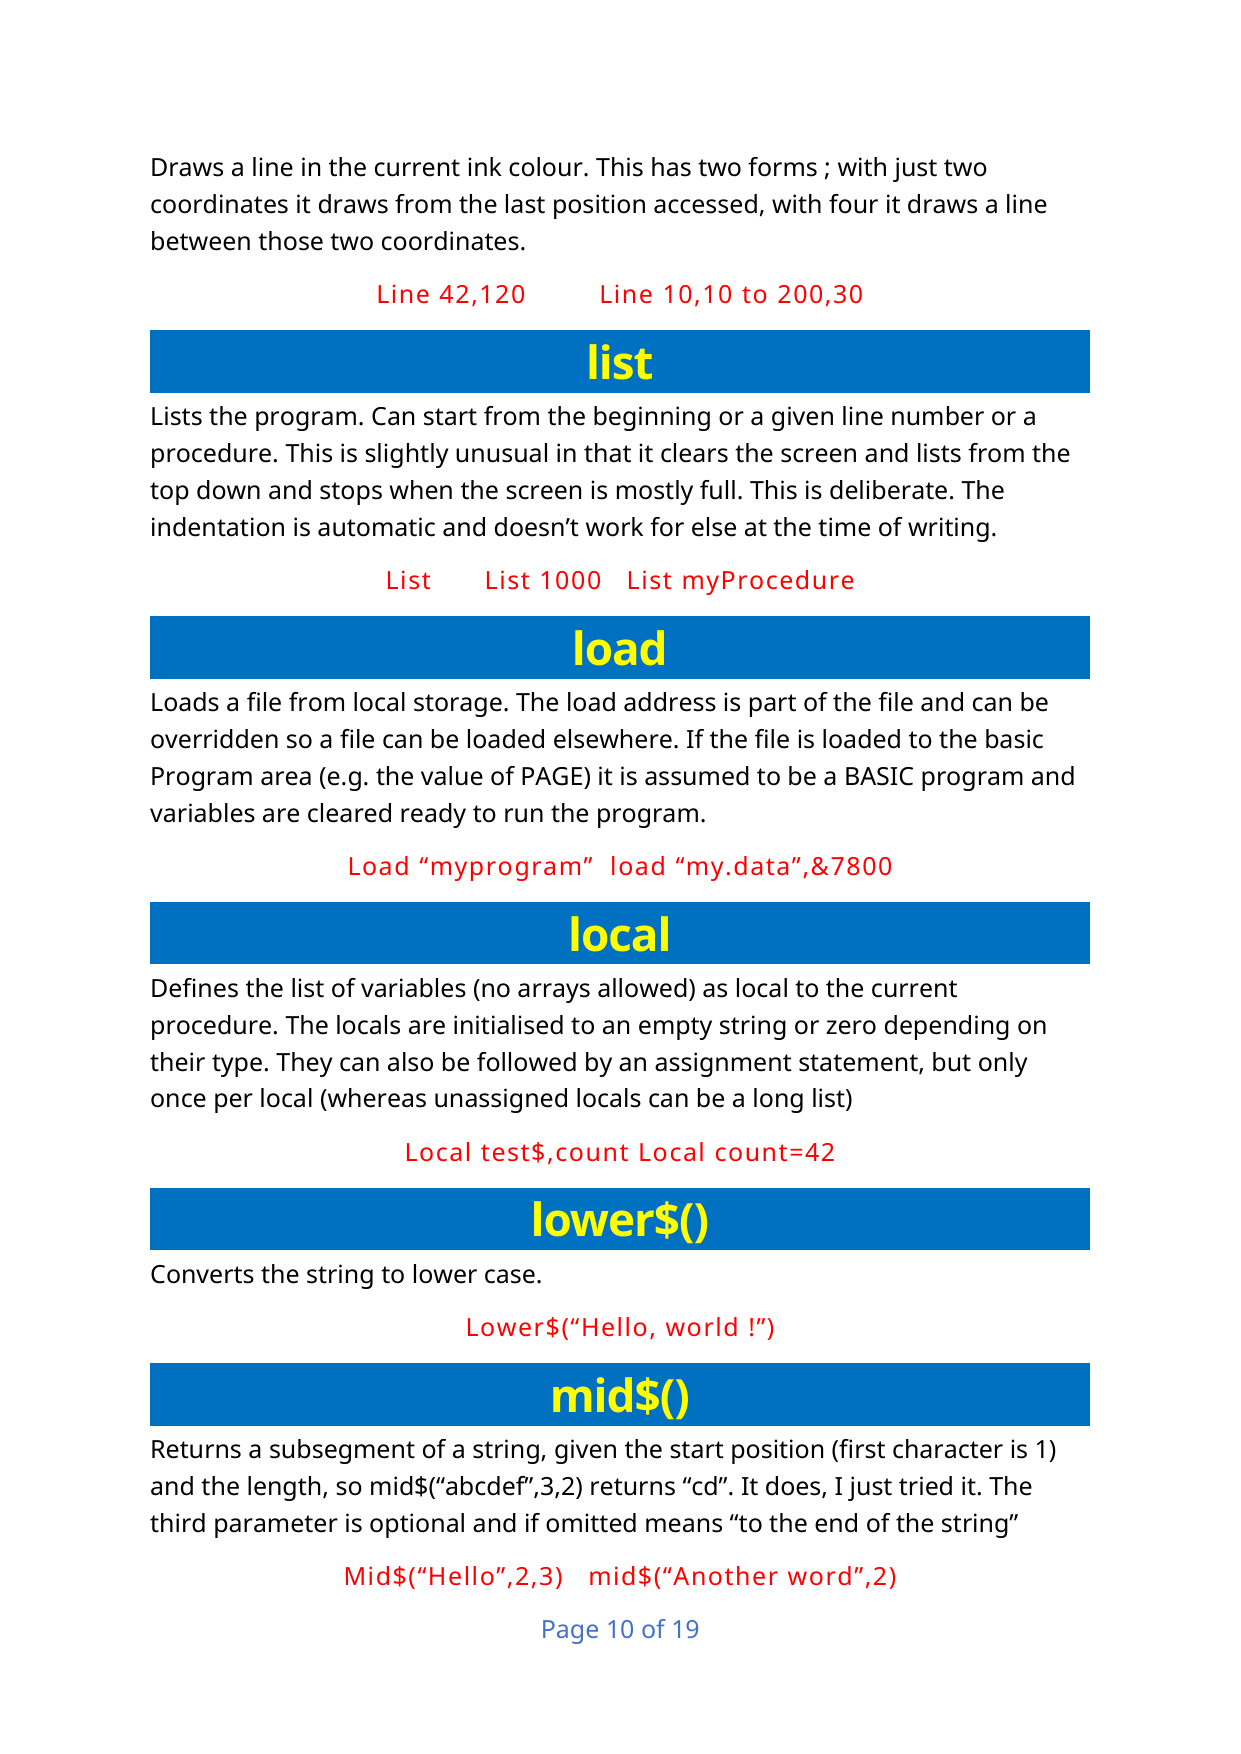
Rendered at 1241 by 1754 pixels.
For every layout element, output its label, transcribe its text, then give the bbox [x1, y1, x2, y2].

subtitle Mid$(“Hello”,2,3) mid$(“Another word”,2) [150, 1559, 1090, 1593]
text Loads a file from local storage. The load address is part of the file and can be overridden so a file can be loaded elsewhere. If the file is loaded to the basic Program area (e.g. the value of PAGE) it is assumed to be a BASIC program and variables are cleared ready to run the program. [150, 685, 1090, 829]
subtitle Line 42,120 Line 10,10 to 200,30 [150, 277, 1090, 311]
title mid$() [150, 1363, 1090, 1426]
text Converts the string to lower case. [150, 1257, 1090, 1291]
text Draws a line in the current ink colour. This has two forms ; with just two coordinates it draws from the last position accessed, with four it draws a line between those two coordinates. [150, 150, 1090, 258]
title lower$() [150, 1188, 1090, 1250]
subtitle Local test$,count Local count=42 [150, 1134, 1090, 1168]
subtitle Lower$(“Hello, world !”) [150, 1310, 1090, 1344]
title list [150, 330, 1090, 393]
text Lists the program. Can start from the beginning or a given line number or a procedure. This is slightly unusual in that it clears the screen and lists from the top down and stops when the screen is mostly full. This is deliberate. The indentation is automatic and doesn’t work for else at the time of writing. [150, 399, 1090, 543]
subtitle List List 1000 List myProcedure [150, 563, 1090, 597]
title local [150, 902, 1090, 964]
title load [150, 616, 1090, 679]
text Returns a subsegment of a string, given the start position (first character is 1) and the length, so mid$(“abcdef”,3,2) returns “cd”. It does, I just tried it. The third parameter is optional and if omitted means “to the end of the string” [150, 1432, 1090, 1540]
text Defines the list of variables (no arrays allowed) as local to the current procedure. The locals are initialised to an empty string or zero depending on their type. They can also be followed by an assignment statement, but only once per local (whereas unassigned locals can be a long list) [150, 971, 1090, 1115]
subtitle Load “myprogram” load “my.data”,&7800 [150, 849, 1090, 883]
